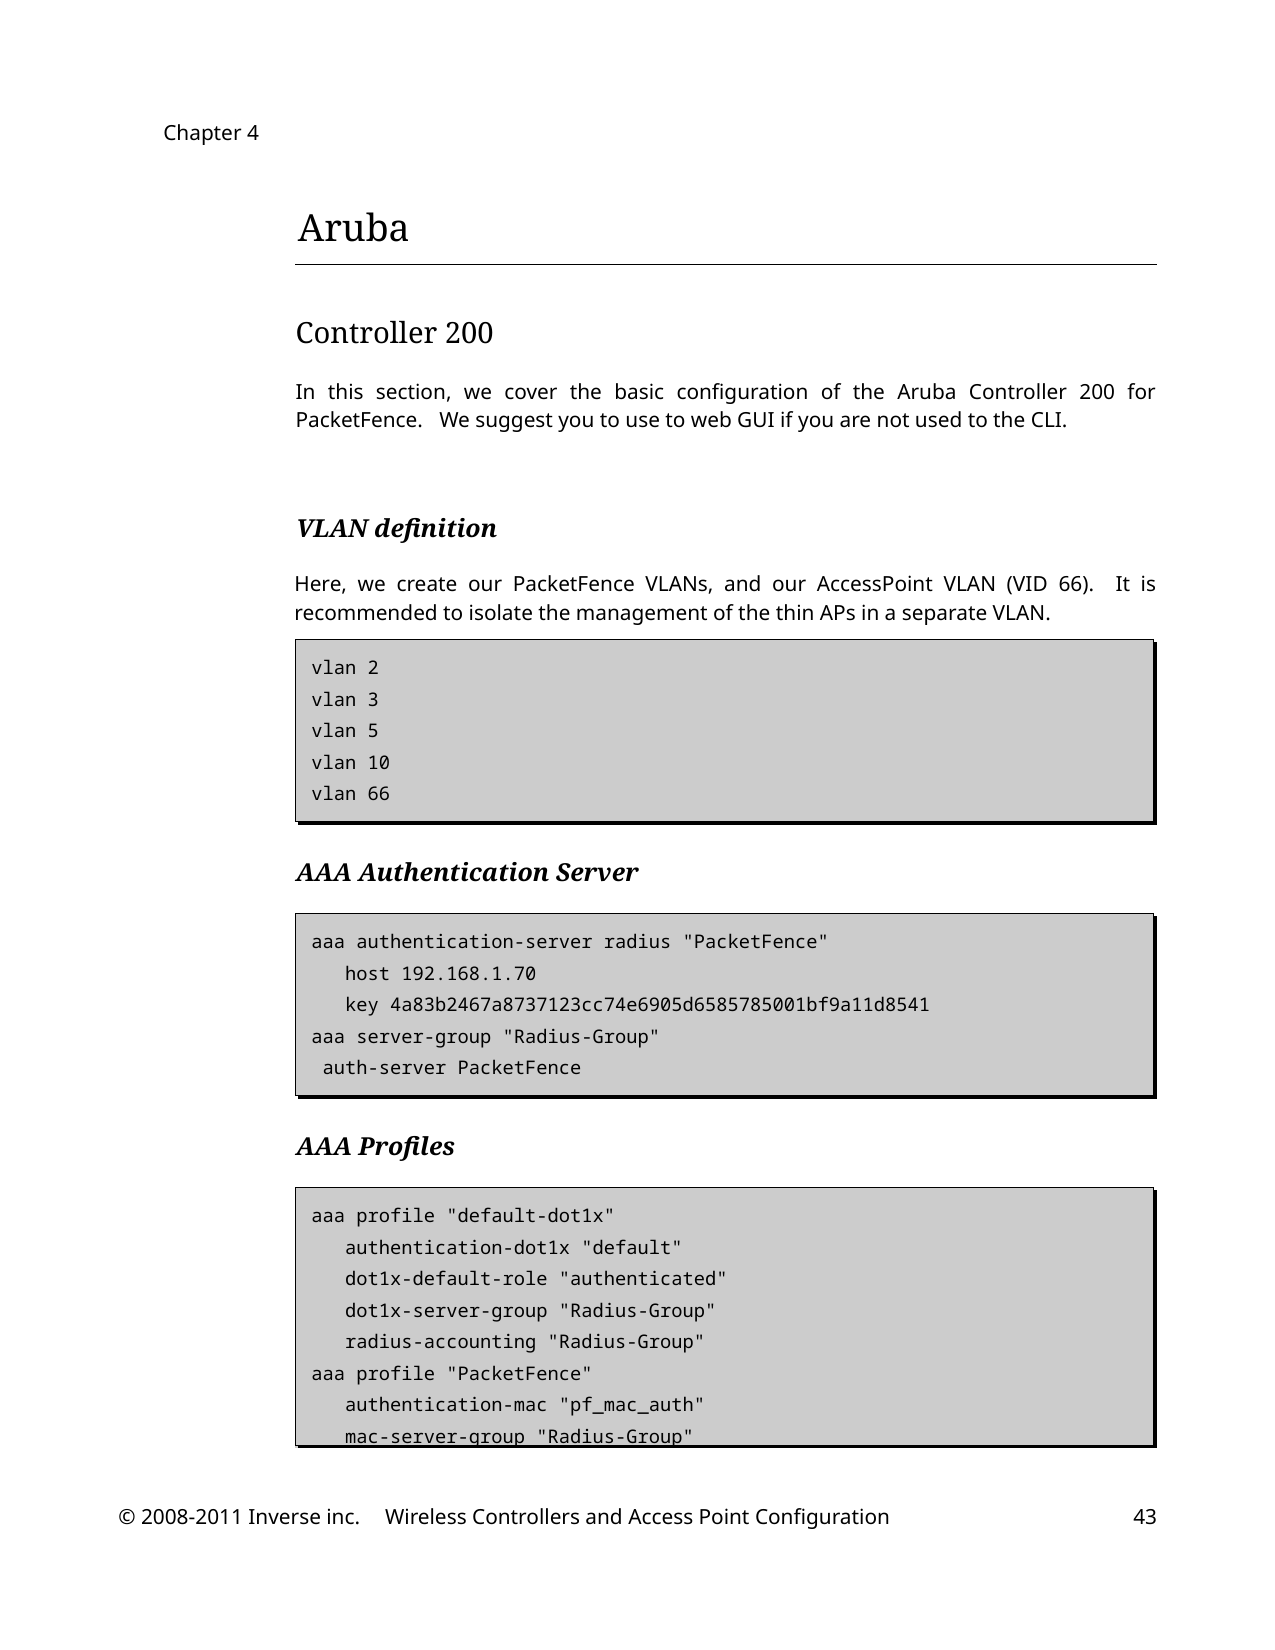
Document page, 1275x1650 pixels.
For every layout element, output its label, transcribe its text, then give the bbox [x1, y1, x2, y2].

text host 192.168.1.70 [296, 944, 1153, 976]
text Here, we create our PacketFence VLANs, and our AccessPoint VLAN (VID 66). It is recommended to isolate the management of the thin APs in a separate VLAN. [294, 569, 1157, 626]
text vlan 2 [296, 640, 1153, 670]
subtitle Controller 200 [295, 312, 1157, 352]
text In this section, we cover the basic configuration of the Aruba Controller 200 for PacketFence. We suggest you to use to web GUI if you are not used to the CLI. [295, 377, 1157, 434]
subtitle AAA Authentication Server [258, 854, 1157, 888]
text dot1x-server-group "Radius-Group" [296, 1281, 1153, 1313]
text aaa server-group "Radius-Group" [296, 1007, 1153, 1039]
text radius-accounting "Radius-Group" [296, 1313, 1153, 1344]
text dot1x-default-role "authenticated" [296, 1250, 1153, 1281]
subtitle VLAN definition [258, 511, 1157, 545]
text aaa authentication-server radius "PacketFence" [296, 914, 1153, 944]
subtitle AAA Profiles [258, 1128, 1157, 1162]
text vlan 5 [296, 702, 1153, 733]
text aaa profile "PacketFence" [296, 1344, 1153, 1376]
text auth-server PacketFence [296, 1039, 1153, 1095]
text vlan 10 [296, 733, 1153, 765]
text vlan 66 [296, 765, 1153, 821]
subtitle Aruba [295, 201, 1157, 264]
text mac-server-group "Radius-Group" [296, 1407, 1153, 1445]
text vlan 3 [296, 670, 1153, 702]
text authentication-dot1x "default" [296, 1218, 1153, 1250]
text authentication-mac "pf_mac_auth" [296, 1376, 1153, 1407]
text key 4a83b2467a8737123cc74e6905d6585785001bf9a11d8541 [296, 976, 1153, 1007]
text aaa profile "default-dot1x" [296, 1188, 1153, 1218]
